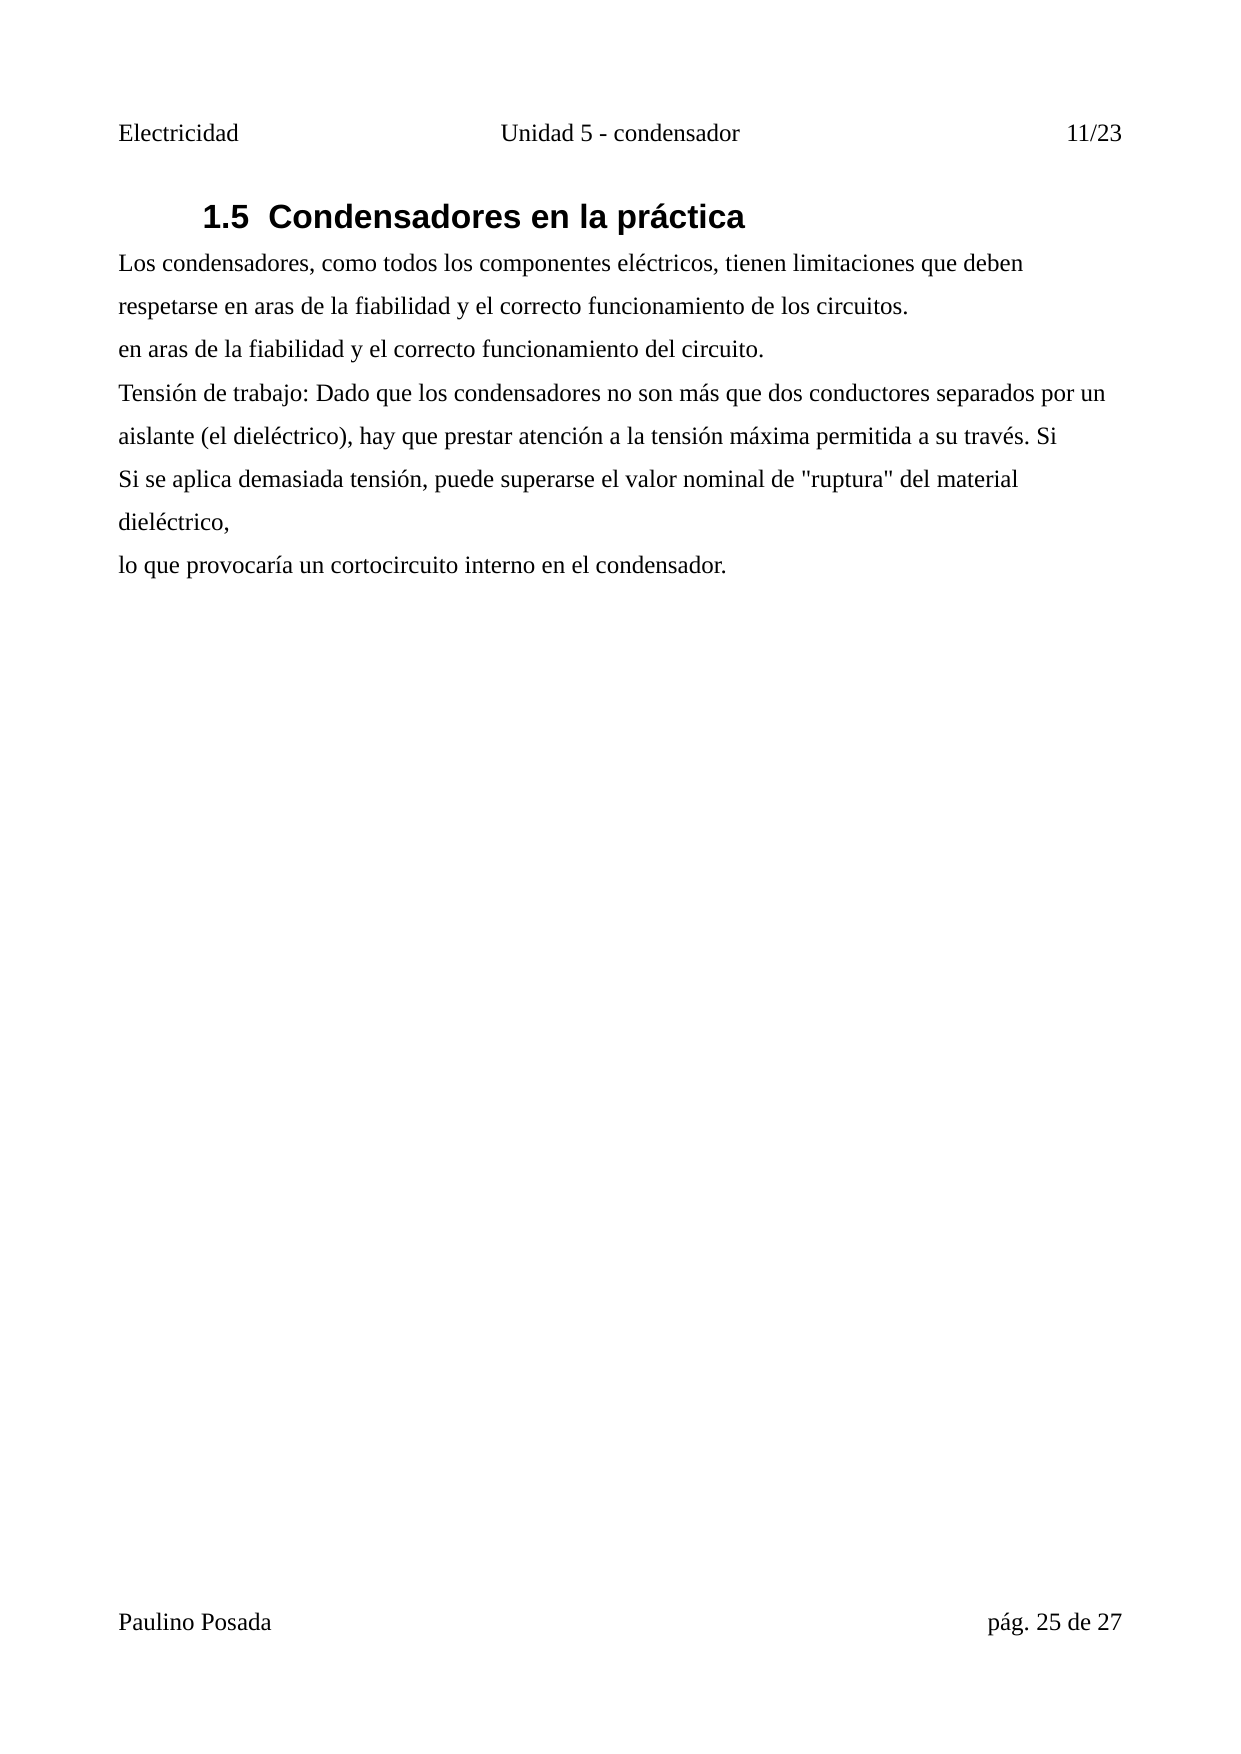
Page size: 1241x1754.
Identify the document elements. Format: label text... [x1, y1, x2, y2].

text Tensión de trabajo: Dado que los condensadores no son más que dos conductores separados por un [118, 378, 1122, 406]
subtitle Condensadores en la práctica [193, 197, 1122, 236]
text aislante (el dieléctrico), hay que prestar atención a la tensión máxima permitida a su través. Si [118, 421, 1122, 449]
text Si se aplica demasiada tensión, puede superarse el valor nominal de "ruptura" del material dieléctrico, [118, 464, 1122, 536]
text Los condensadores, como todos los componentes eléctricos, tienen limitaciones que deben respetarse en aras de la fiabilidad y el correcto funcionamiento de los circuitos. [118, 248, 1122, 320]
text en aras de la fiabilidad y el correcto funcionamiento del circuito. [118, 334, 1122, 363]
text lo que provocaría un cortocircuito interno en el condensador. [118, 550, 1122, 579]
